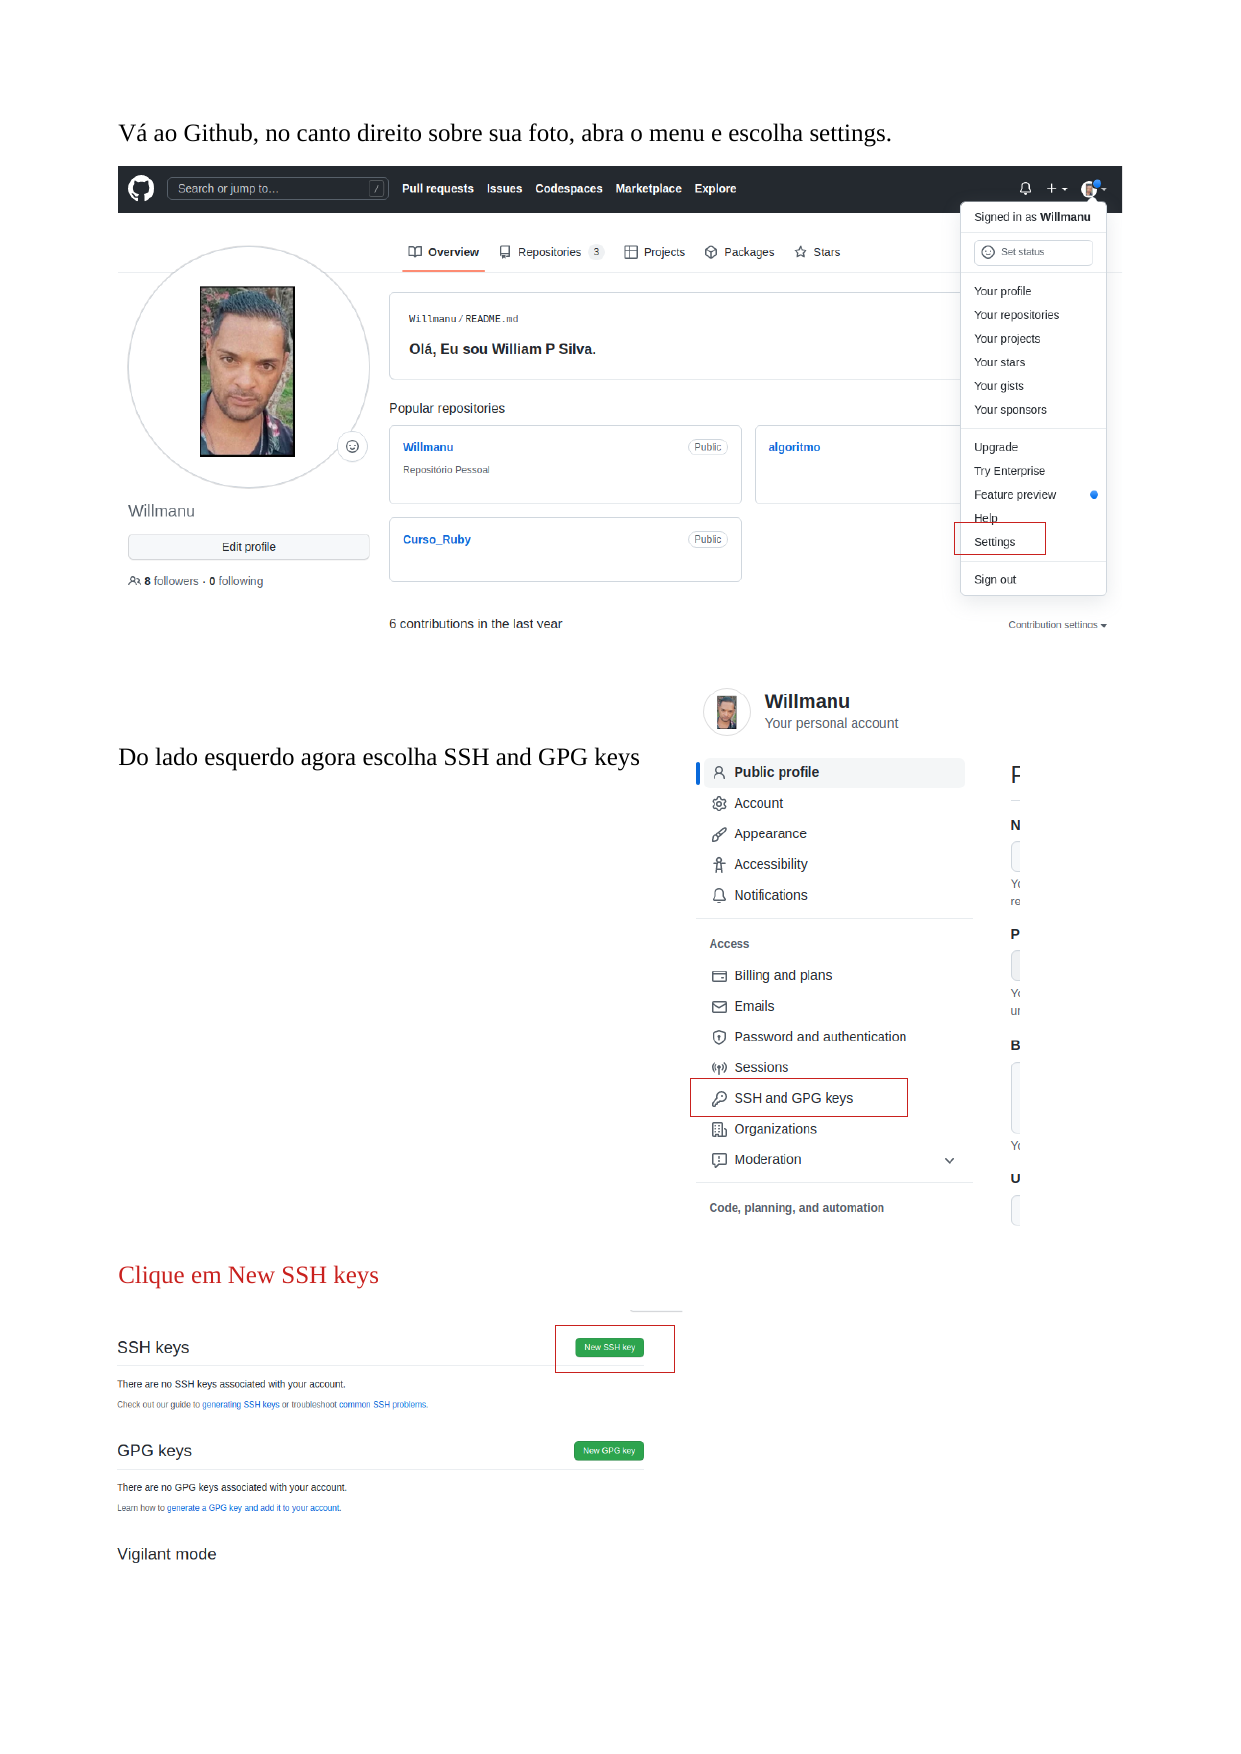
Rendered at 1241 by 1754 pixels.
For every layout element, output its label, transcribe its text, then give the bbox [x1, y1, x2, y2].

picture [94, 1310, 683, 1571]
text Vá ao Github, no canto direito sobre sua foto, abra o menu e escolha settings. [118, 118, 1122, 147]
picture [667, 671, 1020, 1226]
text [1020, 742, 1122, 771]
text Clique em New SSH keys [118, 1260, 1122, 1288]
picture [118, 166, 1123, 628]
text Do lado esquerdo agora escolha SSH and GPG keys [118, 742, 667, 771]
